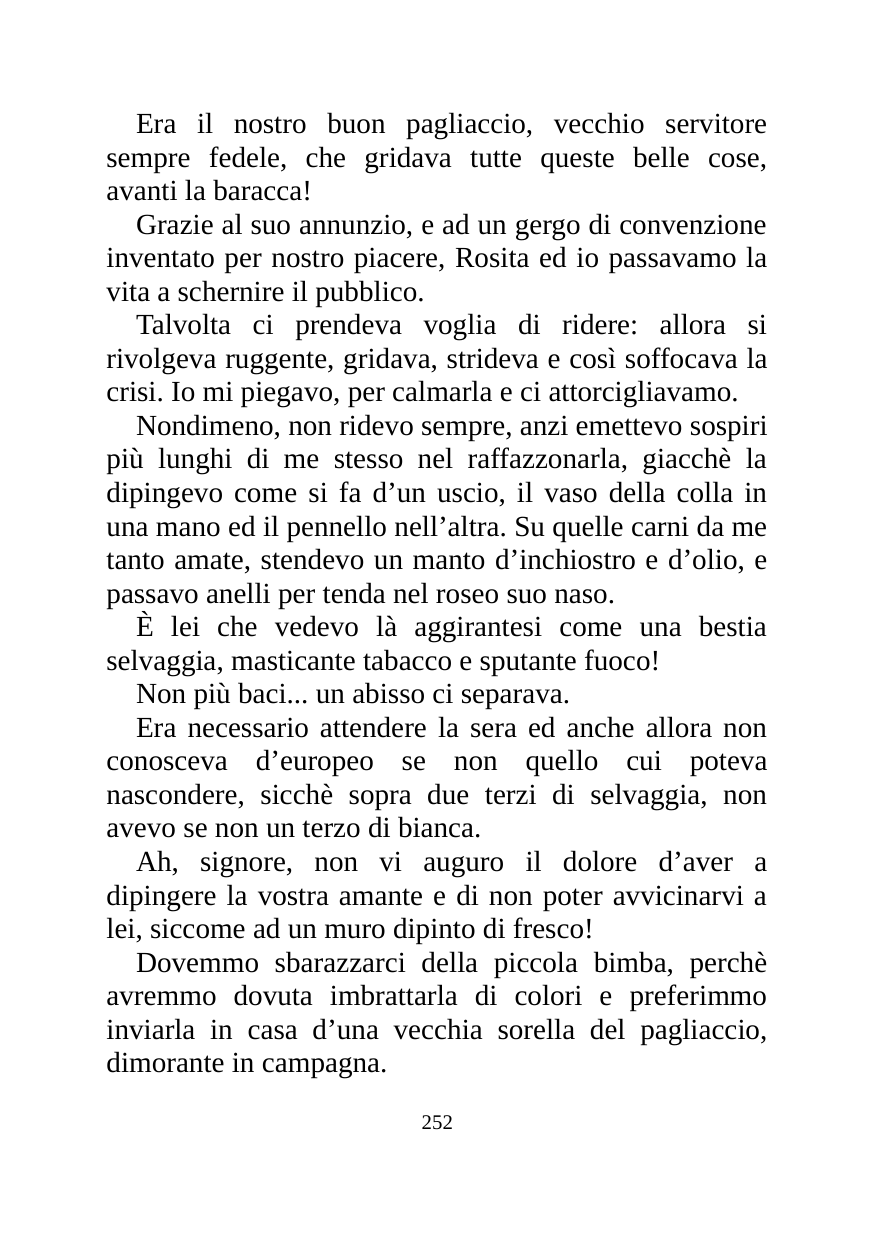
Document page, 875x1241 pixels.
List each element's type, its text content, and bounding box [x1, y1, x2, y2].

text È lei che vedevo là aggirantesi come una bestia selvaggia, masticante tabacco e sputante fuoco! [106, 609, 768, 676]
text Ah, signore, non vi auguro il dolore d’aver a dipingere la vostra amante e di non poter avvicinarvi a lei, siccome ad un muro dipinto di fresco! [106, 844, 768, 945]
text Dovemmo sbarazzarci della piccola bimba, perchè avremmo dovuta imbrattarla di colori e preferimmo inviarla in casa d’una vecchia sorella del pagliaccio, dimorante in campagna. [106, 945, 768, 1079]
text Grazie al suo annunzio, e ad un gergo di convenzione inventato per nostro piacere, Rosita ed io passavamo la vita a schernire il pubblico. [106, 207, 768, 307]
text Era il nostro buon pagliaccio, vecchio servitore sempre fedele, che gridava tutte queste belle cose, avanti la baracca! [106, 106, 768, 207]
text Non più baci... un abisso ci separava. [106, 676, 768, 710]
text Era necessario attendere la sera ed anche allora non conosceva d’europeo se non quello cui poteva nascondere, sicchè sopra due terzi di selvaggia, non avevo se non un terzo di bianca. [106, 710, 768, 844]
text Talvolta ci prendeva voglia di ridere: allora si rivolgeva ruggente, gridava, strideva e così soffocava la crisi. Io mi piegavo, per calmarla e ci attorcigliavamo. [106, 307, 768, 408]
text Nondimeno, non ridevo sempre, anzi emettevo sospiri più lunghi di me stesso nel raffazzonarla, giacchè la dipingevo come si fa d’un uscio, il vaso della colla in una mano ed il pennello nell’altra. Su quelle carni da me tanto amate, stendevo un manto d’inchiostro e d’olio, e passavo anelli per tenda nel roseo suo naso. [106, 408, 768, 609]
